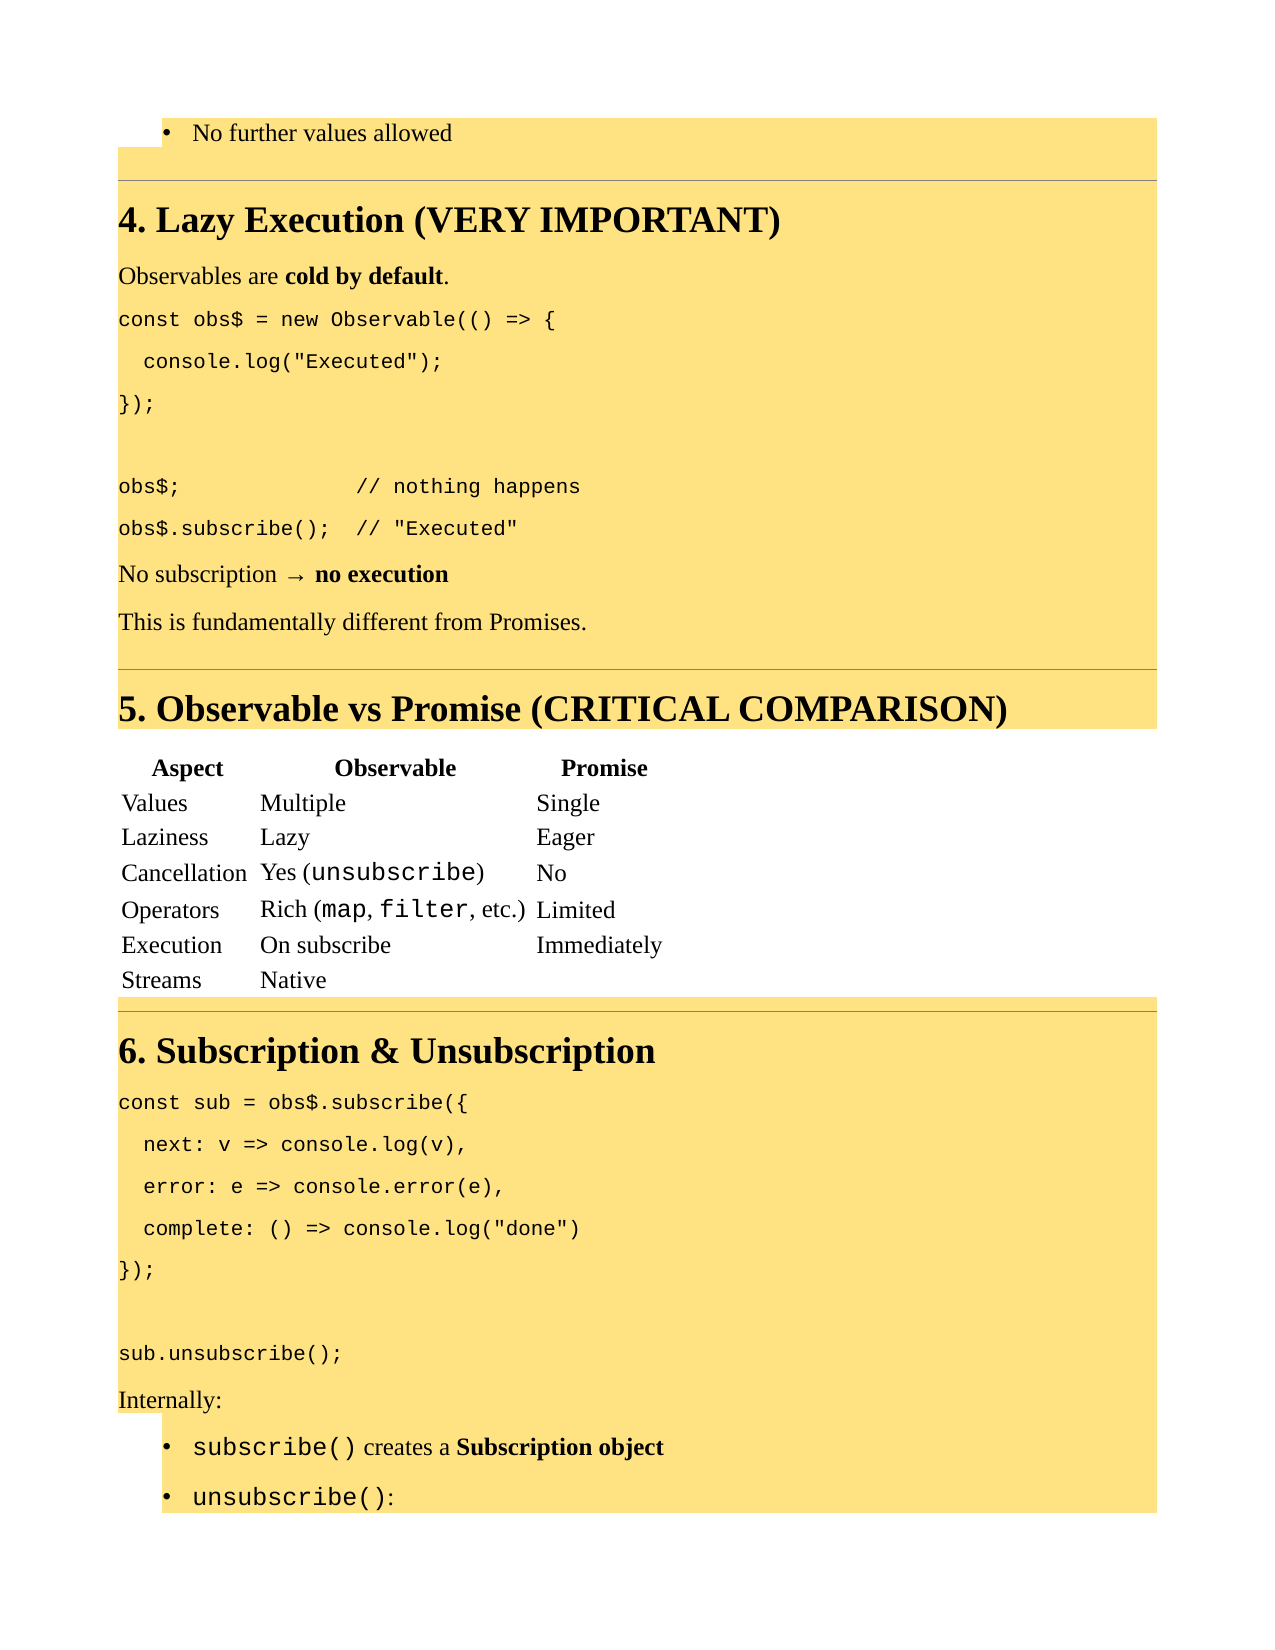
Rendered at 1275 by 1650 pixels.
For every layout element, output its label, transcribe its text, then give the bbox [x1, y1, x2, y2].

table_cell Rich (map, filter, etc.) [257, 891, 533, 927]
text }); [118, 392, 1157, 416]
table_cell Single [533, 785, 675, 819]
table_cell Eager [533, 820, 675, 854]
subtitle 4. Lazy Execution (VERY IMPORTANT) [118, 197, 1157, 240]
table_header Observable [257, 750, 533, 785]
table_cell Values [118, 785, 257, 819]
subtitle 6. Subscription & Unsubscription [118, 1028, 1157, 1071]
text error: e => console.error(e), [118, 1176, 1157, 1199]
text }); [118, 1259, 1157, 1283]
table_header Aspect [118, 750, 257, 785]
text No subscription → no execution [118, 559, 1157, 588]
table_cell Lazy [257, 820, 533, 854]
text console.log("Executed"); [118, 351, 1157, 374]
table_header Promise [533, 750, 675, 785]
text const sub = obs$.subscribe({ [118, 1092, 1157, 1116]
subtitle 5. Observable vs Promise (CRITICAL COMPARISON) [118, 686, 1157, 729]
table_cell Limited [533, 891, 675, 927]
table_cell ❌ [533, 962, 675, 997]
table_cell On subscribe [257, 928, 533, 962]
table_cell Cancellation [118, 854, 257, 891]
table_cell Yes (unsubscribe) [257, 854, 533, 891]
text Internally: [118, 1385, 1157, 1413]
table_cell Laziness [118, 820, 257, 854]
list unsubscribe(): [162, 1482, 1157, 1513]
table_cell Multiple [257, 785, 533, 819]
table_cell Streams [118, 962, 257, 997]
list subscribe() creates a Subscription object [162, 1432, 1157, 1463]
text next: v => console.log(v), [118, 1134, 1157, 1158]
text const obs$ = new Observable(() => { [118, 309, 1157, 333]
list No further values allowed [162, 118, 1157, 147]
table_cell Immediately [533, 928, 675, 962]
table_cell Operators [118, 891, 257, 927]
text This is fundamentally different from Promises. [118, 607, 1157, 636]
table_cell Execution [118, 928, 257, 962]
table_cell No [533, 854, 675, 891]
text sub.unsubscribe(); [118, 1343, 1157, 1367]
text complete: () => console.log("done") [118, 1218, 1157, 1241]
text obs$.subscribe(); // "Executed" [118, 518, 1157, 541]
table_cell Native [257, 962, 533, 997]
text obs$; // nothing happens [118, 476, 1157, 500]
text Observables are cold by default. [118, 261, 1157, 290]
